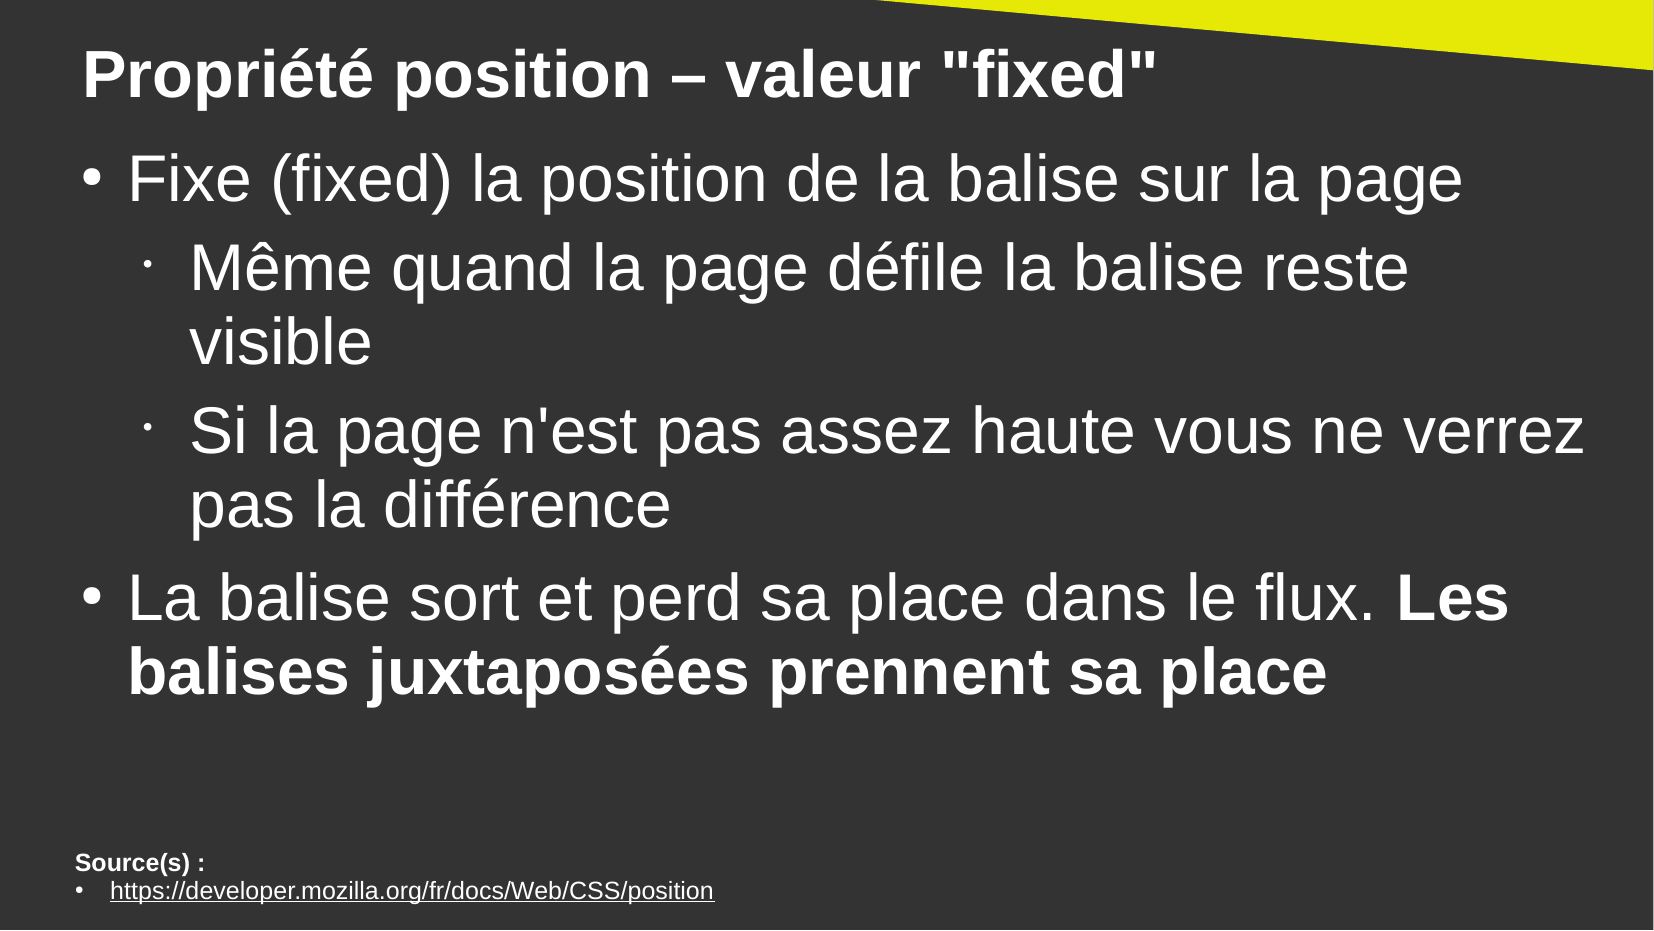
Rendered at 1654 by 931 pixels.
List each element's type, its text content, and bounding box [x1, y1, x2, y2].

title Propriété position – valeur "fixed" [82, 37, 1571, 114]
text_box Source(s) : https://developer.mozilla.org/fr/docs/Web/CSS/position [60, 841, 1546, 931]
text_box [875, 0, 1654, 71]
list Fixe (fixed) la position de la balise sur la page Même quand la page défile la balise reste visible Si la page n'est pas assez haute vous ne verrez pas la différence La balise sort et perd sa place dans le flux. Les balises juxtaposées prennent sa place [64, 141, 1604, 709]
